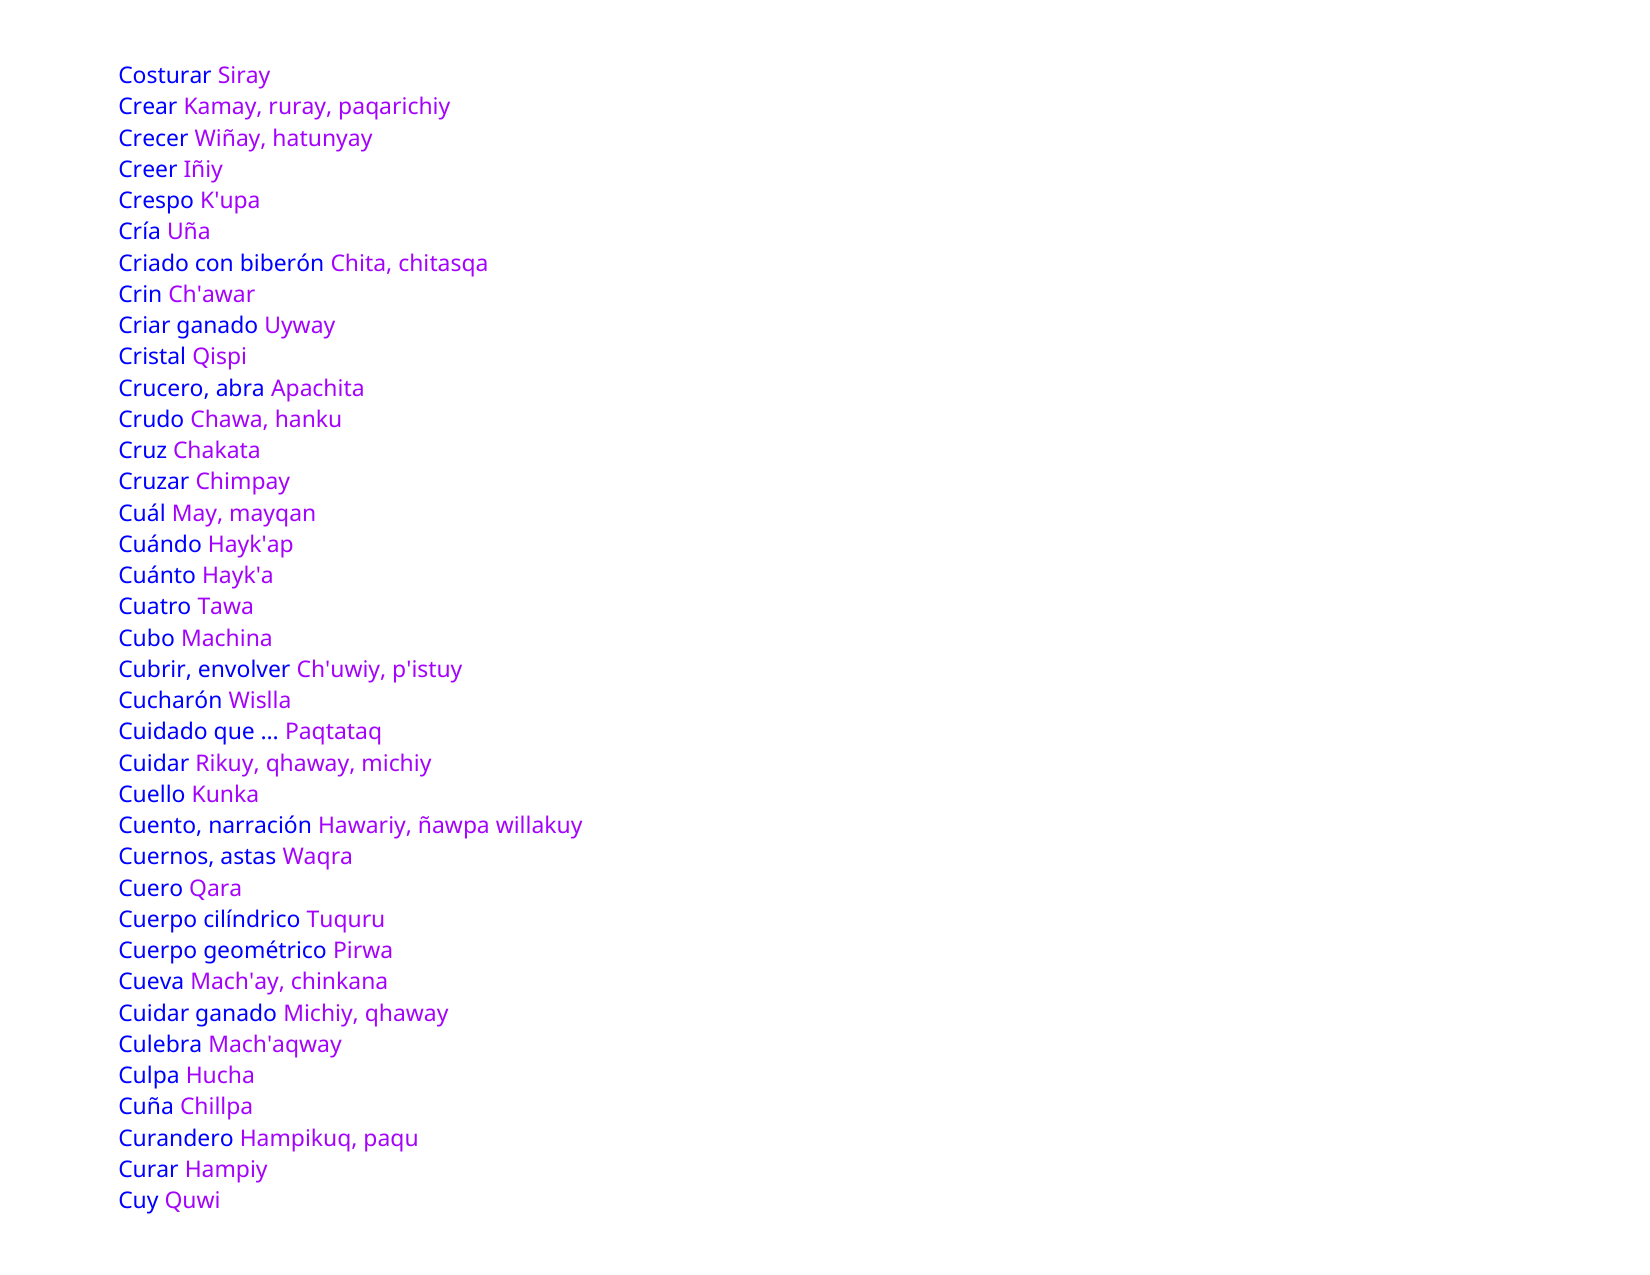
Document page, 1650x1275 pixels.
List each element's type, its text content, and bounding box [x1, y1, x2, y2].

text Cristal Qispi [118, 340, 1591, 372]
text Creer Iñiy [118, 153, 1591, 184]
text Cuernos, astas Waqra [118, 840, 1591, 872]
text Costurar Siray [118, 59, 1591, 90]
text Cuero Qara [118, 872, 1591, 903]
text Criado con biberón Chita, chitasqa [118, 247, 1591, 278]
text Criar ganado Uyway [118, 309, 1591, 340]
text Cuatro Tawa [118, 590, 1591, 622]
text Cría Uña [118, 215, 1591, 247]
text Crespo K'upa [118, 184, 1591, 215]
text Cuello Kunka [118, 778, 1591, 809]
text Crudo Chawa, hanku [118, 403, 1591, 434]
text Cuerpo geométrico Pirwa [118, 934, 1591, 965]
text Cruz Chakata [118, 434, 1591, 465]
text Cuña Chillpa [118, 1090, 1591, 1122]
text Curandero Hampikuq, paqu [118, 1122, 1591, 1153]
text Cuidar Rikuy, qhaway, michiy [118, 747, 1591, 778]
text Crecer Wiñay, hatunyay [118, 122, 1591, 153]
text Cubrir, envolver Ch'uwiy, p'istuy [118, 653, 1591, 684]
text Culpa Hucha [118, 1059, 1591, 1090]
text Cuidar ganado Michiy, qhaway [118, 997, 1591, 1028]
text Curar Hampiy [118, 1153, 1591, 1184]
text Crucero, abra Apachita [118, 372, 1591, 403]
text Cuál May, mayqan [118, 497, 1591, 528]
text Cuánto Hayk'a [118, 559, 1591, 590]
text Cuidado que … Paqtataq [118, 715, 1591, 747]
text Cuándo Hayk'ap [118, 528, 1591, 559]
text Crin Ch'awar [118, 278, 1591, 309]
text Cuerpo cilíndrico Tuquru [118, 903, 1591, 934]
text Cubo Machina [118, 622, 1591, 653]
text Crear Kamay, ruray, paqarichiy [118, 90, 1591, 122]
text Cueva Mach'ay, chinkana [118, 965, 1591, 997]
text Culebra Mach'aqway [118, 1028, 1591, 1059]
text Cucharón Wislla [118, 684, 1591, 715]
text Cruzar Chimpay [118, 465, 1591, 497]
text Cuy Quwi [118, 1184, 1591, 1215]
text Cuento, narración Hawariy, ñawpa willakuy [118, 809, 1591, 840]
